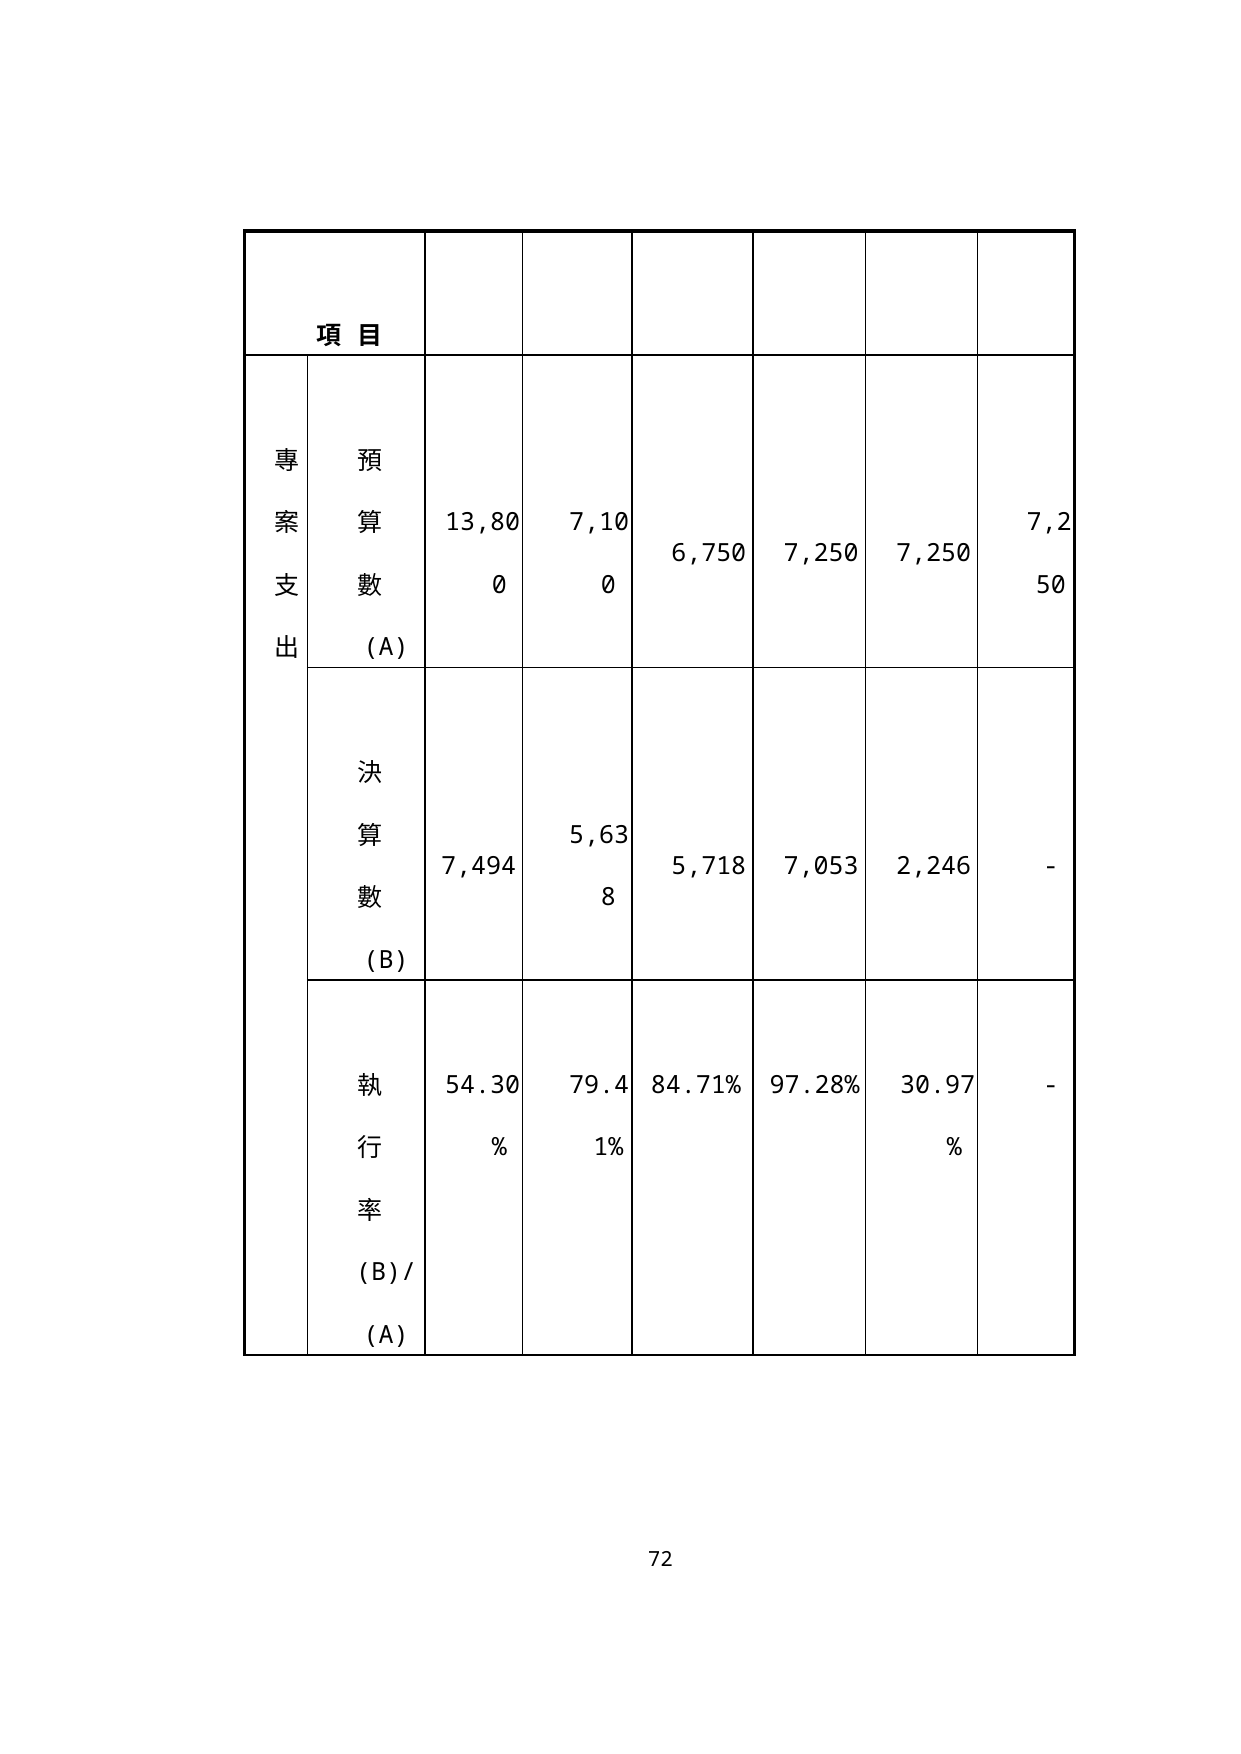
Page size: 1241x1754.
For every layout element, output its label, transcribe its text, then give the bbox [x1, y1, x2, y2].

table_cell 預算數(A) [308, 356, 424, 667]
table_cell - [978, 668, 1073, 979]
table_cell 6,750 [633, 356, 752, 667]
table_header 110年 [866, 233, 977, 354]
table_cell 97.28% [754, 981, 865, 1354]
table_cell 2,246 [866, 668, 977, 979]
table_cell 7,053 [754, 668, 865, 979]
table_cell 7,250 [978, 356, 1073, 667]
table_header 108年 [633, 233, 752, 354]
table_cell 13,800 [426, 356, 522, 667]
table_cell 84.71% [633, 981, 752, 1354]
table_header 111年 [978, 233, 1073, 354]
table_cell 7,250 [754, 356, 865, 667]
table_cell 30.97% [866, 981, 977, 1354]
table_header [523, 233, 631, 354]
table_cell 專案 支出 [246, 356, 307, 1354]
table_cell 7,100 [523, 356, 631, 667]
table_cell 7,494 [426, 668, 522, 979]
table_header 109年 [754, 233, 865, 354]
table_cell 執行率(B)/(A) [308, 981, 424, 1354]
table_cell 5,718 [633, 668, 752, 979]
table_header 106年 [426, 233, 522, 354]
table_cell 54.30% [426, 981, 522, 1354]
table_cell 決算數(B) [308, 668, 424, 979]
table_cell - [978, 981, 1073, 1354]
table_header 項目 [246, 233, 424, 354]
table_cell 5,638 [523, 668, 631, 979]
table_cell 79.41% [523, 981, 631, 1354]
table_cell 7,250 [866, 356, 977, 667]
